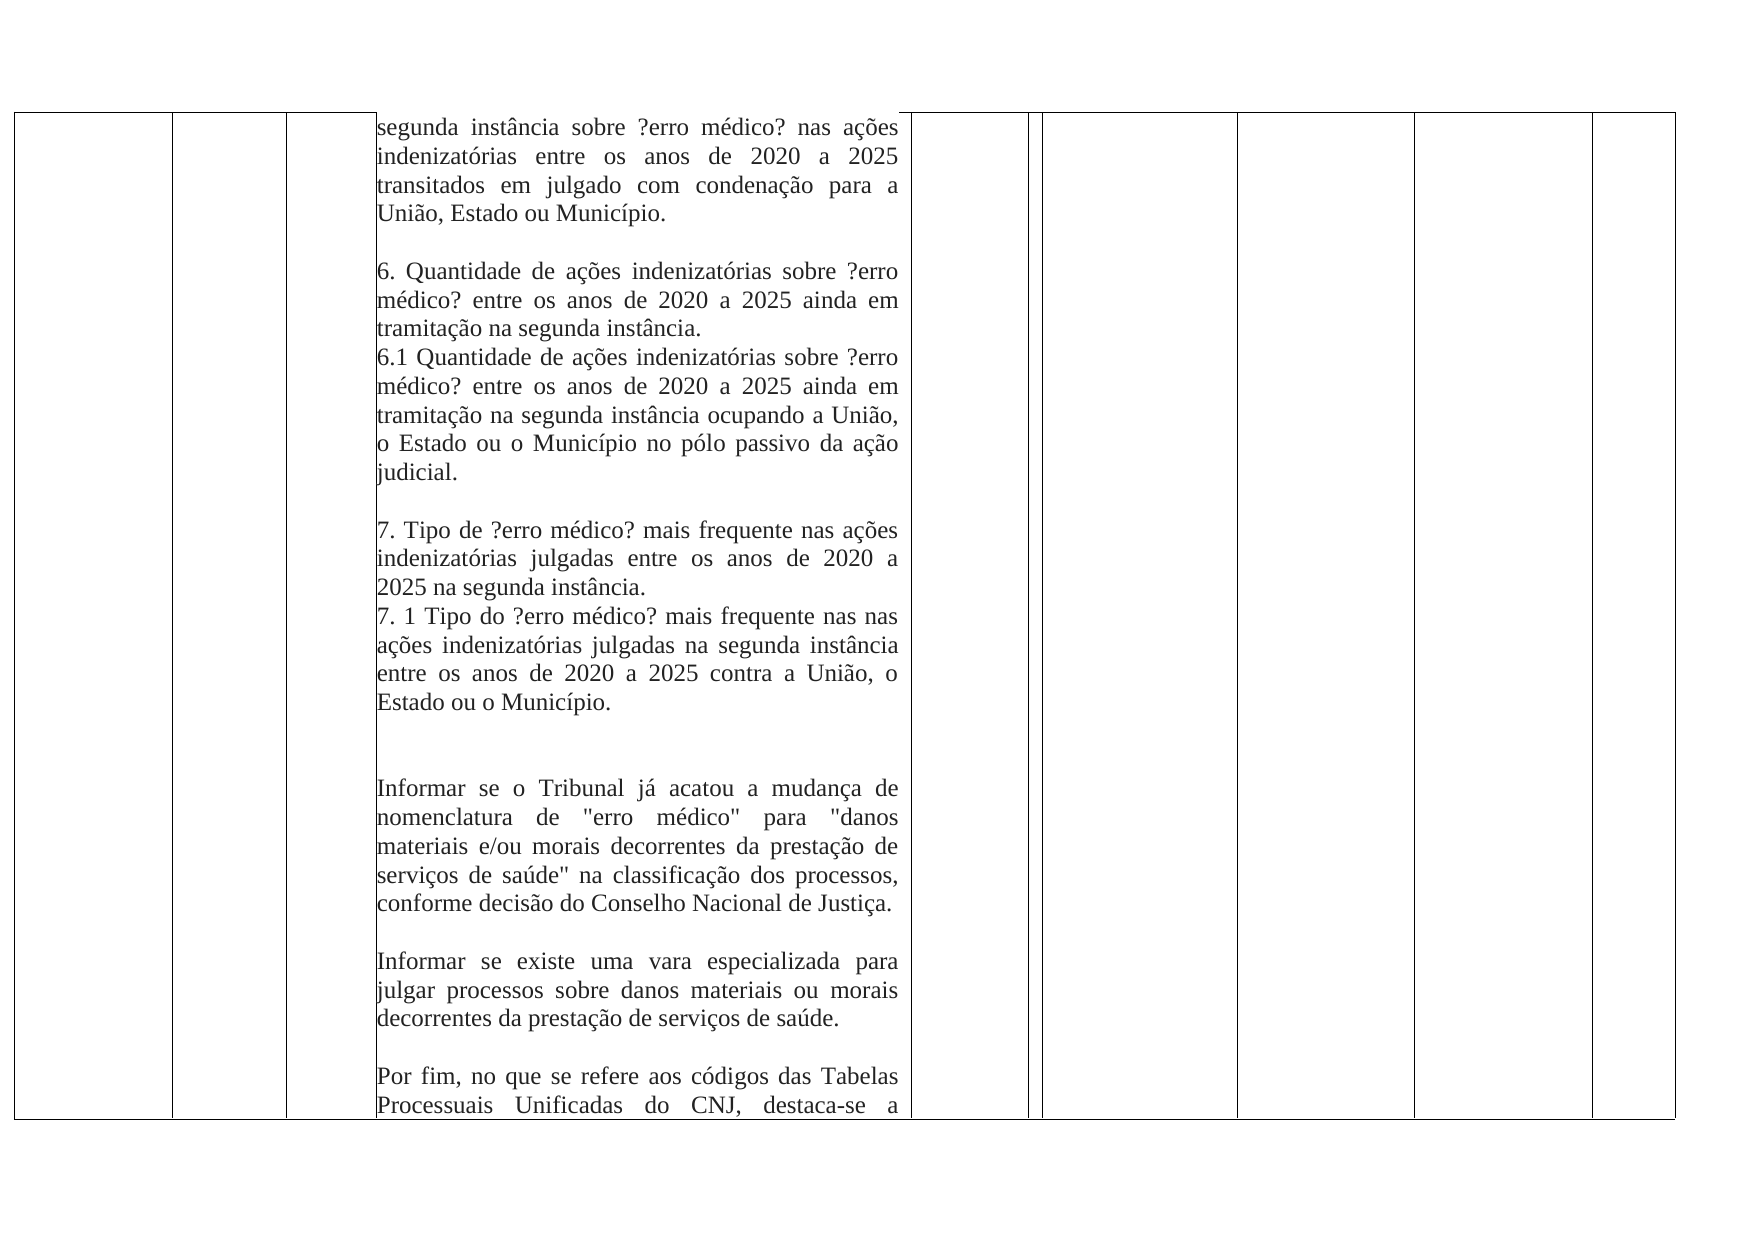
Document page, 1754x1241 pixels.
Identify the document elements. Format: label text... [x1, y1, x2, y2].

table_cell [287, 113, 376, 1118]
table_cell [1676, 112, 1745, 1118]
table_cell [1043, 113, 1237, 1118]
table_cell [1415, 113, 1592, 1118]
table_cell [173, 113, 286, 1118]
table_cell [1238, 113, 1414, 1118]
table_cell [1593, 113, 1675, 1118]
table_cell [912, 113, 1028, 1118]
table_cell segunda instância sobre ?erro médico? nas ações indenizatórias entre os anos de 2020 a 2025 transitados em julgado com condenação para a União, Estado ou Município. 6. Quantidade de ações indenizatórias sobre ?erro médico? entre os anos de 2020 a 2025 ainda em tramitação na segunda instância. 6.1 Quantidade de ações indenizatórias sobre ?erro médico? entre os anos de 2020 a 2025 ainda em tramitação na segunda instância ocupando a União, o Estado ou o Município no pólo passivo da ação judicial. 7. Tipo de ?erro médico? mais frequente nas ações indenizatórias julgadas entre os anos de 2020 a 2025 na segunda instância. 7. 1 Tipo do ?erro médico? mais frequente nas nas ações indenizatórias julgadas na segunda instância entre os anos de 2020 a 2025 contra a União, o Estado ou o Município. Informar se o Tribunal já acatou a mudança de nomenclatura de "erro médico" para "danos materiais e/ou morais decorrentes da prestação de serviços de saúde" na classificação dos processos, conforme decisão do Conselho Nacional de Justiça. Informar se existe uma vara especializada para julgar processos sobre danos materiais ou morais decorrentes da prestação de serviços de saúde. Por fim, no que se refere aos códigos das Tabelas Processuais Unificadas do CNJ, destaca-se a [377, 113, 911, 1118]
table_cell [15, 113, 172, 1118]
table_cell [1029, 113, 1042, 1118]
